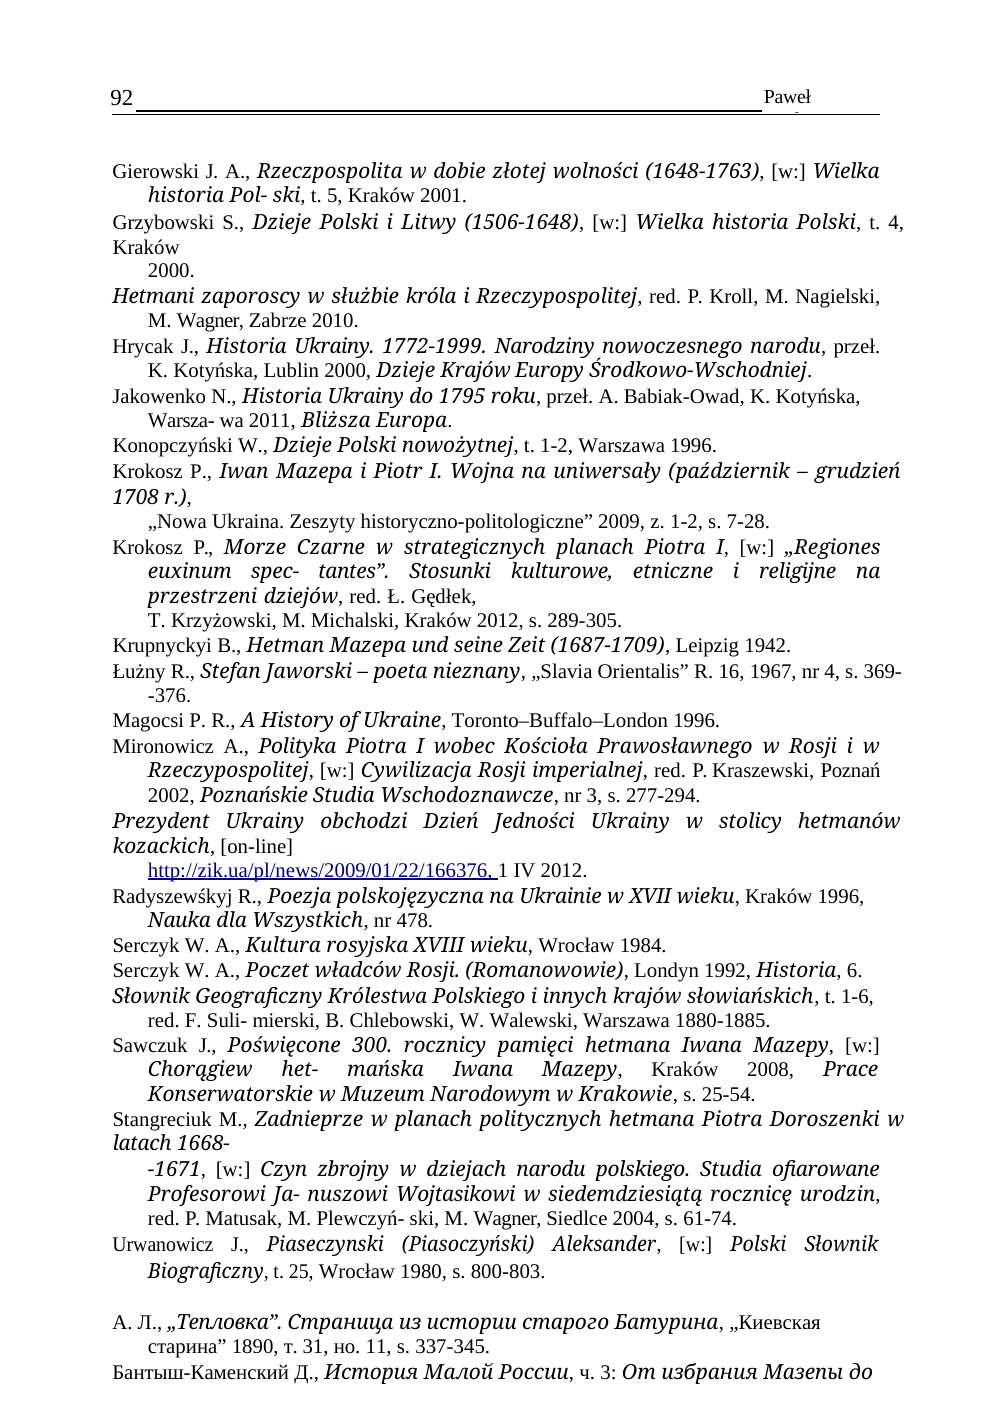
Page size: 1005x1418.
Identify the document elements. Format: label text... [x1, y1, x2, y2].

text 2000. [148, 259, 904, 282]
text Prezydent Ukrainy obchodzi Dzień Jedności Ukrainy w stolicy hetmanów kozackich, [on-line] [112, 809, 904, 859]
text Radyszewśkyj R., Poezja polskojęzyczna na Ukrainie w XVII wieku, Kraków 1996, Nauka dla Wszystkich, nr 478. [112, 883, 904, 933]
text Serczyk W. A., Kultura rosyjska XVIII wieku, Wrocław 1984. [112, 933, 904, 957]
text Hetmani zaporoscy w służbie króla i Rzeczypospolitej, red. P. Kroll, M. Nagielski, M. Wagner, Zabrze 2010. [112, 282, 880, 332]
text -1671, [w:] Czyn zbrojny w dziejach narodu polskiego. Studia ofiarowane Profesorowi Ja- nuszowi Wojtasikowi w siedemdziesiątą rocznicę urodzin, red. P. Matusak, M. Plewczyń- ski, M. Wagner, Siedlce 2004, s. 61-74. [148, 1155, 880, 1230]
text „Nowa Ukraina. Zeszyty historyczno-politologiczne” 2009, z. 1-2, s. 7-28. [148, 510, 904, 533]
text Sawczuk J., Poświęcone 300. rocznicy pamięci hetmana Iwana Mazepy, [w:] Chorągiew het- mańska Iwana Mazepy, Kraków 2008, Prace Konserwatorskie w Muzeum Narodowym w Krakowie, s. 25-54. [112, 1033, 880, 1108]
text http://zik.ua/pl/news/2009/01/22/166376, 1 IV 2012. [148, 859, 904, 882]
text T. Krzyżowski, M. Michalski, Kraków 2012, s. 289-305. [148, 609, 904, 632]
text Jakowenko N., Historia Ukrainy do 1795 roku, przeł. A. Babiak-Owad, K. Kotyńska, Warsza- wa 2011, Bliższa Europa. [112, 383, 880, 434]
text Mironowicz A., Polityka Piotra I wobec Kościoła Prawosławnego w Rosji i w Rzeczypospolitej, [w:] Cywilizacja Rosji imperialnej, red. P. Kraszewski, Poznań 2002, Poznańskie Studia Wschodoznawcze, nr 3, s. 277-294. [112, 733, 880, 809]
text Słownik Geograficzny Królestwa Polskiego i innych krajów słowiańskich, t. 1-6, red. F. Suli- mierski, B. Chlebowski, W. Walewski, Warszawa 1880-1885. [112, 982, 904, 1032]
text Бантыш-Каменский Д., История Малой России, ч. 3: От избрания Мазепы до [112, 1359, 904, 1384]
text Stangreciuk M., Zadnieprze w planach politycznych hetmana Piotra Doroszenki w latach 1668- [112, 1108, 904, 1155]
text Krokosz P., Morze Czarne w strategicznych planach Piotra I, [w:] „Regiones euxinum spec- tantes”. Stosunki kulturowe, etniczne i religijne na przestrzeni dziejów, red. Ł. Gędłek, [112, 534, 880, 609]
text Łużny R., Stefan Jaworski – poeta nieznany, „Slavia Orientalis” R. 16, 1967, nr 4, s. 369- [112, 658, 904, 684]
text Urwanowicz J., Piaseczynski (Piasoczyński) Aleksander, [w:] Polski Słownik Biograficzny, t. 25, Wrocław 1980, s. 800-803. [112, 1230, 880, 1284]
text Krupnyckyi B., Hetman Mazepa und seine Zeit (1687-1709), Leipzig 1942. [112, 632, 904, 658]
text Hrycak J., Historia Ukrainy. 1772-1999. Narodziny nowoczesnego narodu, przeł. K. Kotyńska, Lublin 2000, Dzieje Krajów Europy Środkowo-Wschodniej. [112, 333, 880, 383]
text Krokosz P., Iwan Mazepa i Piotr I. Wojna na uniwersały (październik – grudzień 1708 r.), [112, 457, 904, 510]
text -376. [148, 684, 904, 707]
text Konopczyński W., Dzieje Polski nowożytnej, t. 1-2, Warszawa 1996. [112, 434, 904, 457]
text Magocsi P. R., A History of Ukraine, Toronto–Buffalo–London 1996. [112, 707, 904, 733]
text А. Л., „Тепловка”. Страница из истории старого Батурина, „Киевская старина” 1890, т. 31, но. 11, s. 337-345. [112, 1308, 891, 1358]
text Gierowski J. A., Rzeczpospolita w dobie złotej wolności (1648-1763), [w:] Wielka historia Pol- ski, t. 5, Kraków 2001. [112, 159, 880, 209]
text Grzybowski S., Dzieje Polski i Litwy (1506-1648), [w:] Wielka historia Polski, t. 4, Kraków [112, 209, 904, 259]
text Serczyk W. A., Poczet władców Rosji. (Romanowowie), Londyn 1992, Historia, 6. [112, 957, 904, 982]
